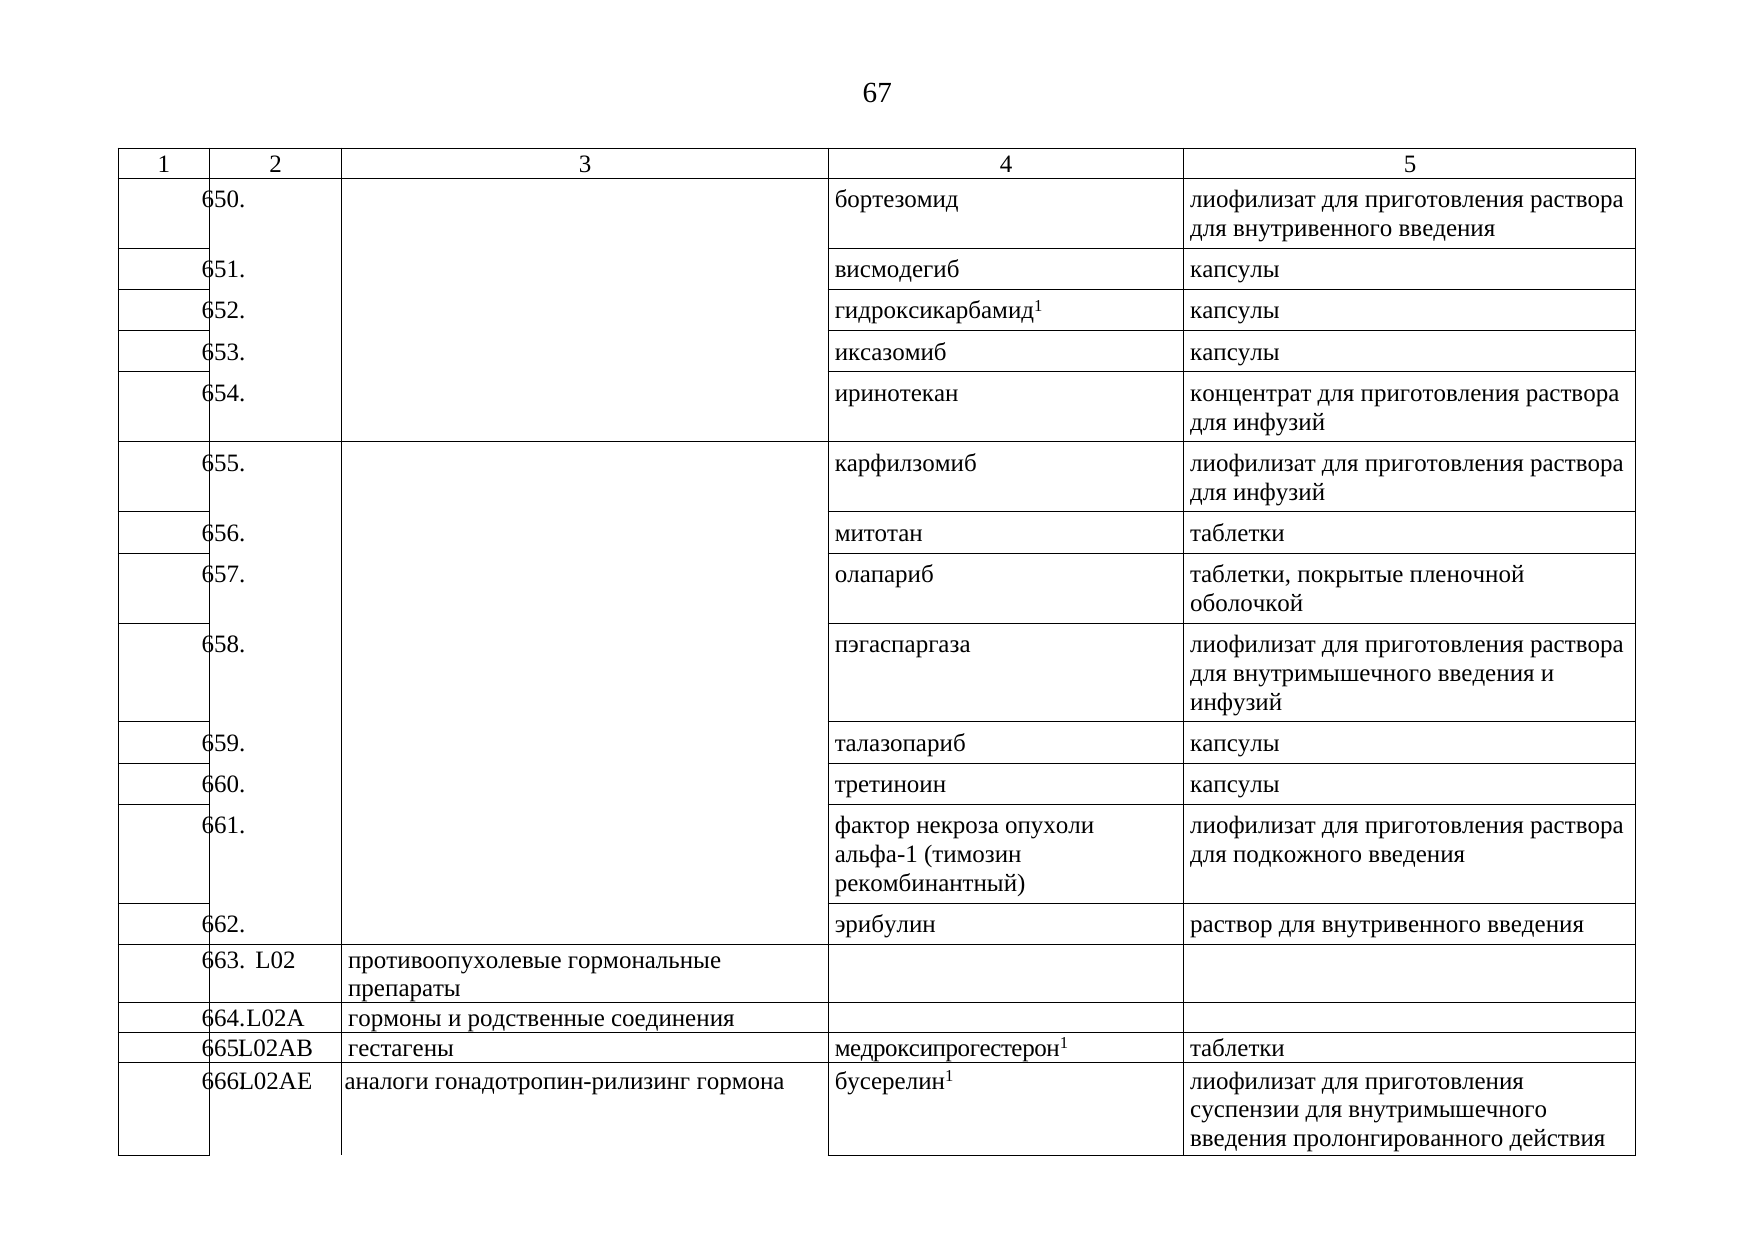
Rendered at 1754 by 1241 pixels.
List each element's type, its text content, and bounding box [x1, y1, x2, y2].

table_cell пэгаспаргаза [829, 624, 1183, 721]
table_cell [119, 1063, 209, 1155]
table_cell таблетки [1184, 1033, 1635, 1062]
table_cell лиофилизат для приготовления раствора для подкожного введения [1184, 805, 1635, 902]
table_cell [119, 722, 209, 762]
table_cell [119, 1033, 209, 1062]
table_cell L02AE [210, 1063, 341, 1155]
table_cell [119, 764, 209, 804]
table_cell лиофилизат для приготовления раствора для внутривенного введения [1184, 179, 1635, 247]
table_cell капсулы [1184, 764, 1635, 804]
table_cell [204, 637, 209, 651]
table_cell [342, 511, 828, 552]
table_cell таблетки [1184, 512, 1635, 552]
table_cell [119, 624, 209, 721]
table_cell [210, 442, 341, 511]
table_cell [342, 289, 828, 330]
table_cell [204, 953, 209, 967]
table_cell [119, 372, 209, 441]
table_cell бортезомид [829, 179, 1183, 247]
table_cell L02A [210, 1003, 341, 1032]
table_cell гестагены [342, 1033, 828, 1062]
table_cell [210, 289, 341, 330]
table_cell раствор для внутривенного введения [1184, 904, 1635, 944]
table_cell [204, 386, 209, 400]
table_cell [119, 249, 209, 289]
table_cell [342, 763, 828, 804]
table_cell лиофилизат для приготовления суспензии для внутримышечного введения пролонгированного действия [1184, 1063, 1635, 1155]
table_cell капсулы [1184, 331, 1635, 371]
table_cell [342, 330, 828, 371]
table_cell [342, 903, 828, 944]
table_cell [829, 1003, 1183, 1032]
table_cell [204, 736, 209, 750]
table_cell [119, 904, 209, 944]
table_cell таблетки, покрытые пленочной оболочкой [1184, 554, 1635, 622]
table_header 5 [1184, 149, 1635, 177]
table_cell третиноин [829, 764, 1183, 804]
table_cell фактор некроза опухоли альфа‑1 (тимозин рекомбинантный) [829, 805, 1183, 902]
table_cell [204, 192, 209, 206]
table_cell [210, 553, 341, 622]
table_header 3 [342, 149, 828, 177]
table_cell [119, 512, 209, 552]
table_cell [204, 456, 209, 470]
table_cell [204, 303, 209, 317]
table_cell [119, 554, 209, 622]
table_cell [1184, 945, 1635, 1002]
table_cell [204, 345, 209, 359]
table_cell гормоны и родственные соединения [342, 1003, 828, 1032]
table_cell [342, 553, 828, 622]
table_cell талазопариб [829, 722, 1183, 762]
table_cell [119, 290, 209, 330]
table_cell бусерелин1 [829, 1063, 1183, 1155]
table_cell капсулы [1184, 722, 1635, 762]
table_cell [204, 567, 209, 581]
table_cell [210, 511, 341, 552]
table_cell [210, 721, 341, 762]
table_cell [210, 248, 341, 289]
table_cell [210, 623, 341, 721]
table_cell [204, 818, 209, 832]
table_cell концентрат для приготовления раствора для инфузий [1184, 372, 1635, 441]
table_cell [119, 945, 209, 1002]
table_cell противоопухолевые гормональные препараты [342, 945, 828, 1002]
table_cell [119, 805, 209, 902]
table_cell [342, 371, 828, 441]
table_cell митотан [829, 512, 1183, 552]
table_cell [204, 1041, 209, 1055]
table_cell [829, 945, 1183, 1002]
table_cell лиофилизат для приготовления раствора для инфузий [1184, 442, 1635, 511]
table_cell [204, 1074, 209, 1088]
table_cell [342, 804, 828, 902]
table_cell иксазомиб [829, 331, 1183, 371]
table_header 2 [210, 149, 341, 177]
table_header 4 [829, 149, 1183, 177]
table_cell L02AB [210, 1033, 341, 1062]
table_cell [204, 777, 209, 791]
table_cell [119, 1003, 209, 1032]
table_cell олапариб [829, 554, 1183, 622]
table_cell [119, 442, 209, 511]
table_cell карфилзомиб [829, 442, 1183, 511]
table_cell [210, 179, 341, 247]
table_cell [210, 804, 341, 902]
table_cell [342, 721, 828, 762]
table_cell [204, 262, 209, 276]
table_cell [342, 623, 828, 721]
table_cell лиофилизат для приготовления раствора для внутримышечного введения и инфузий [1184, 624, 1635, 721]
table_cell [204, 917, 209, 931]
table_cell [210, 763, 341, 804]
table_cell [342, 248, 828, 289]
table_cell [204, 526, 209, 540]
table_cell капсулы [1184, 249, 1635, 289]
table_cell [210, 903, 341, 944]
table_cell [204, 1011, 209, 1025]
table_cell висмодегиб [829, 249, 1183, 289]
table_cell [342, 442, 828, 511]
table_cell капсулы [1184, 290, 1635, 330]
table_header 1 [119, 149, 209, 177]
table_cell [1184, 1003, 1635, 1032]
table_cell медроксипрогестерон1 [829, 1033, 1183, 1062]
table_cell [210, 371, 341, 441]
table_cell [119, 331, 209, 371]
table_cell [342, 179, 828, 247]
table_cell [210, 330, 341, 371]
table_cell гидроксикарбамид1 [829, 290, 1183, 330]
table_cell аналоги гонадотропин-рилизинг гормона [342, 1063, 828, 1155]
table_cell L02 [210, 945, 341, 1002]
table_cell эрибулин [829, 904, 1183, 944]
table_cell иринотекан [829, 372, 1183, 441]
table_cell [119, 179, 209, 247]
